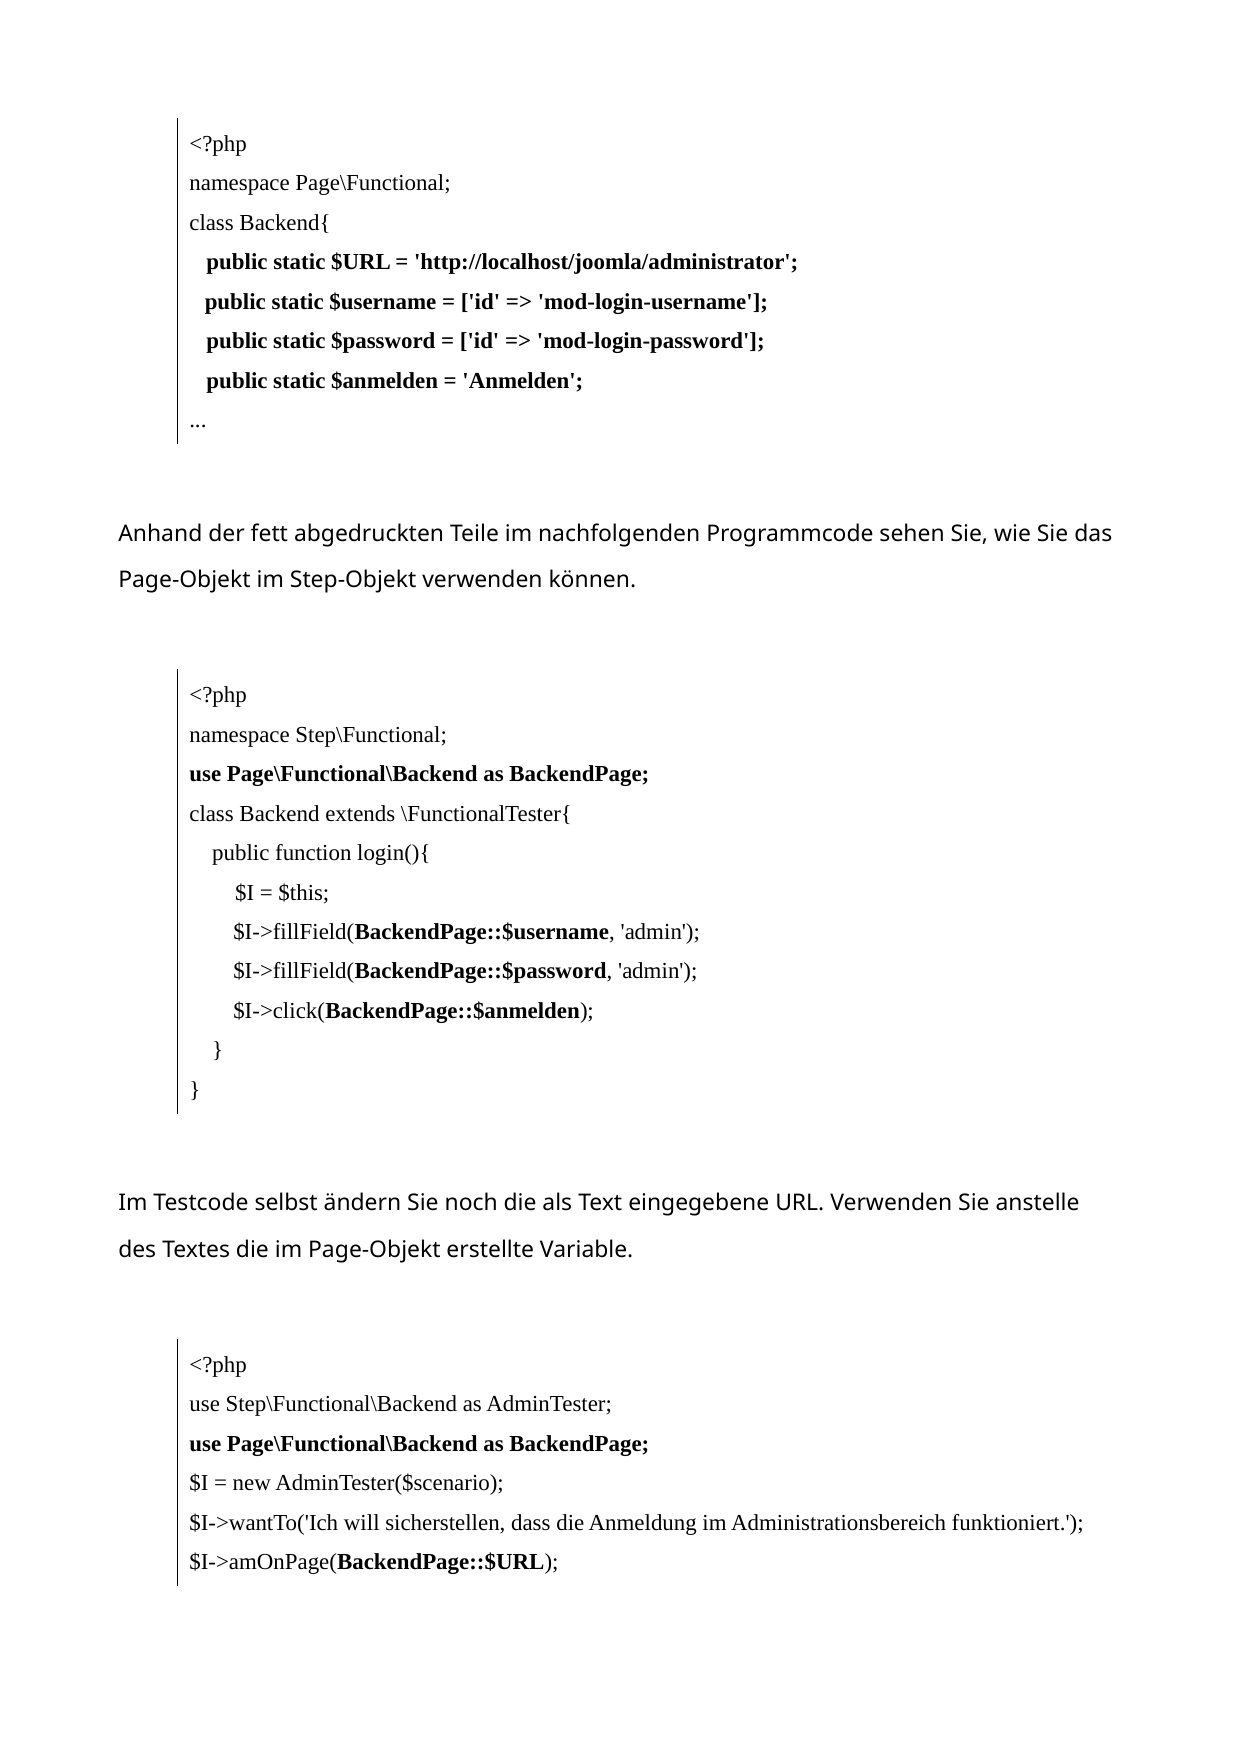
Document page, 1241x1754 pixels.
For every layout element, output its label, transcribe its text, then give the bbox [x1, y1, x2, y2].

text <?php namespace Page\Functional; class Backend{ public static $URL = 'http://localhost/joomla/administrator'; public static $username = ['id' => 'mod-login-username']; public static $password = ['id' => 'mod-login-password']; public static $anmelden = 'Anmelden'; ... [178, 118, 1122, 444]
text Anhand der fett abgedruckten Teile im nachfolgenden Programmcode sehen Sie, wie Sie das Page-Objekt im Step-Objekt verwenden können. [118, 517, 1122, 595]
text <?php use Step\Functional\Backend as AdminTester; use Page\Functional\Backend as BackendPage; $I = new AdminTester($scenario); $I->wantTo('Ich will sicherstellen, dass die Anmeldung im Administrationsbereich funktioniert.'); $I->amOnPage(BackendPage::$URL); [178, 1339, 1122, 1586]
text Im Testcode selbst ändern Sie noch die als Text eingegebene URL. Verwenden Sie anstelle des Textes die im Page-Objekt erstellte Variable. [118, 1186, 1122, 1264]
text <?php namespace Step\Functional; use Page\Functional\Backend as BackendPage; class Backend extends \FunctionalTester{ public function login(){ $I = $this; $I->fillField(BackendPage::$username, 'admin'); $I->fillField(BackendPage::$password, 'admin'); $I->click(BackendPage::$anmelden); } } [178, 669, 1122, 1114]
